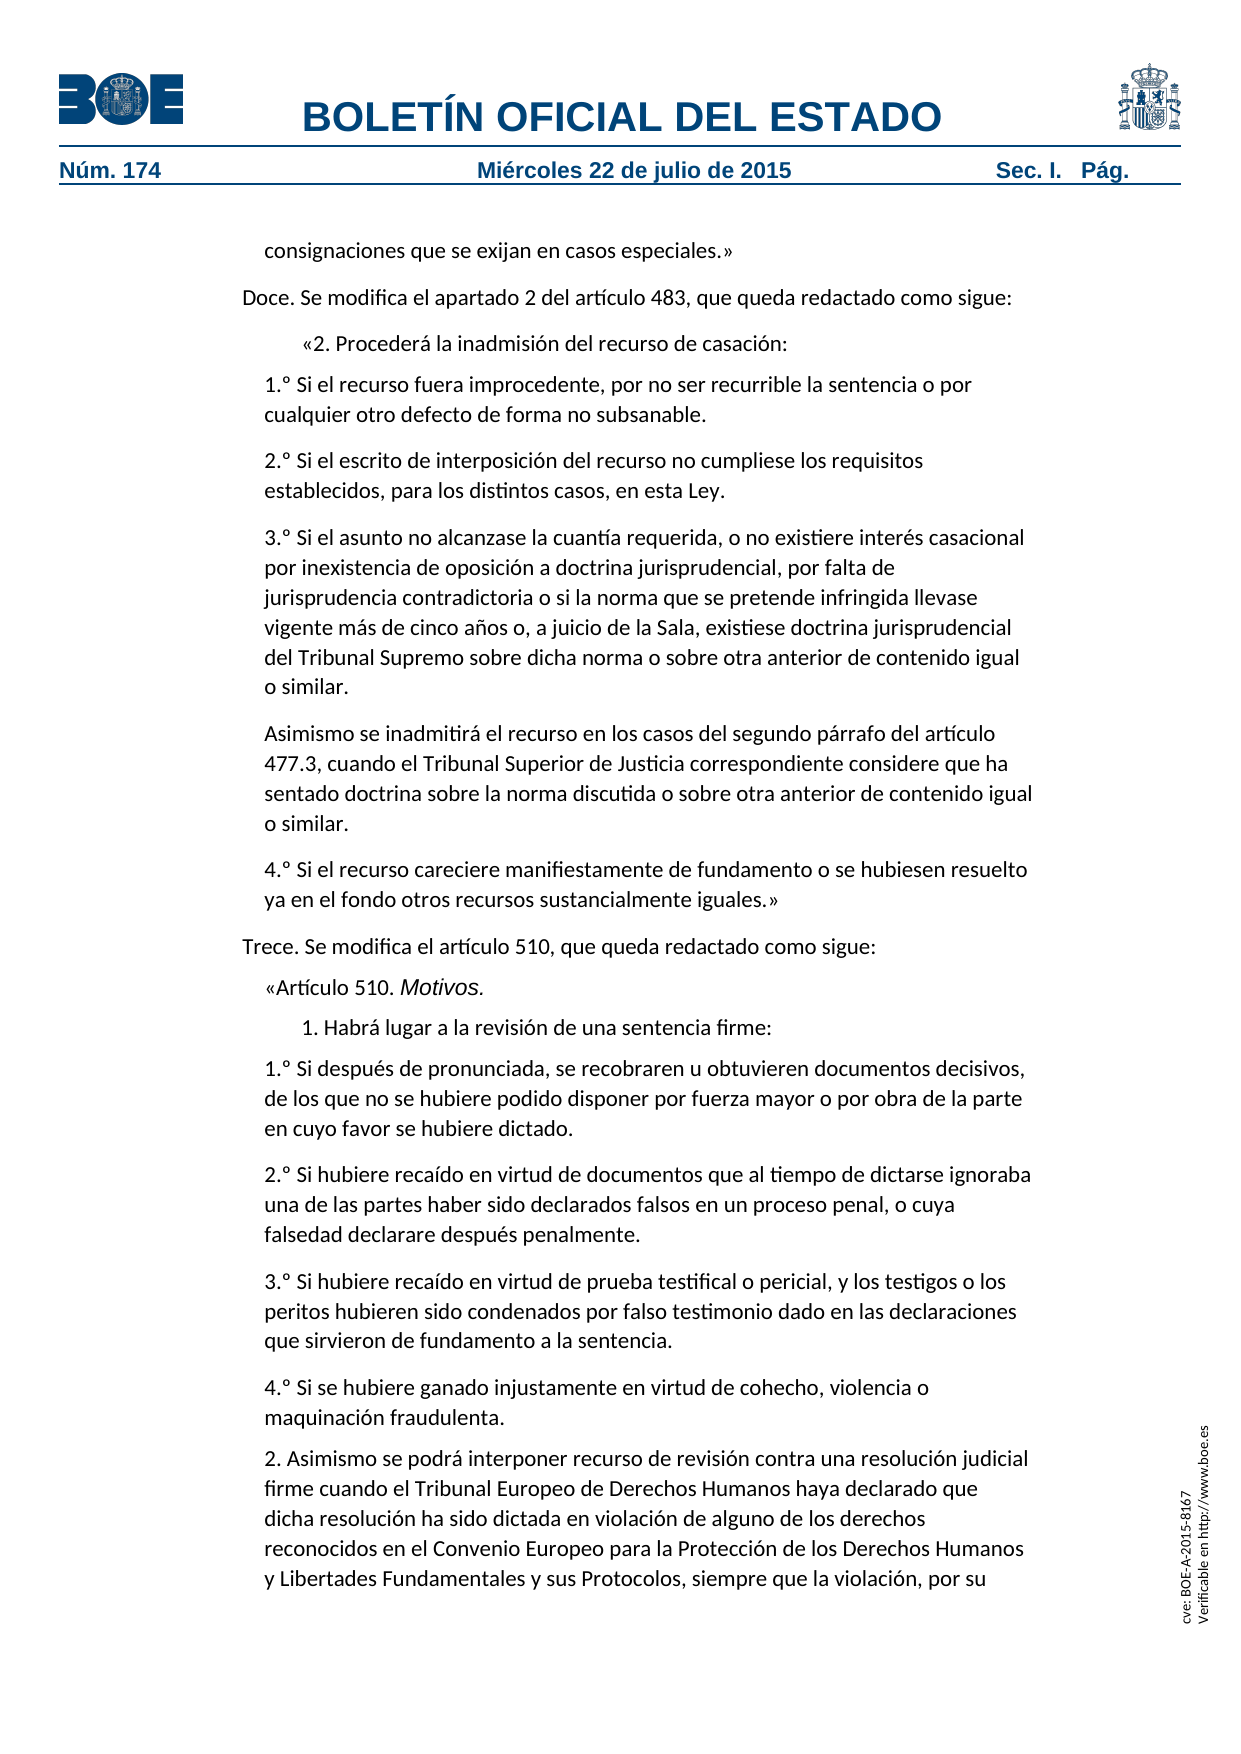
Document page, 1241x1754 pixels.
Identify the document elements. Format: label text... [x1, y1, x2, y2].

text 2.º Si hubiere recaído en virtud de documentos que al tiempo de dictarse ignoraba una de las partes haber sido declarados falsos en un proceso penal, o cuya falsedad declarare después penalmente. [264, 1161, 1034, 1248]
text 1. Habrá lugar a la revisión de una sentencia firme: [301, 1013, 1034, 1041]
text 3.º Si hubiere recaído en virtud de prueba testifical o pericial, y los testigos o los peritos hubieren sido condenados por falso testimonio dado en las declaraciones que sirvieron de fundamento a la sentencia. [264, 1267, 1034, 1355]
text 1.º Si después de pronunciada, se recobraren u obtuvieren documentos decisivos, de los que no se hubiere podido disponer por fuerza mayor o por obra de la parte en cuyo favor se hubiere dictado. [264, 1054, 1034, 1142]
text Asimismo se inadmitirá el recurso en los casos del segundo párrafo del artículo 477.3, cuando el Tribunal Superior de Justicia correspondiente considere que ha sentado doctrina sobre la norma discutida o sobre otra anterior de contenido igual o similar. [264, 719, 1034, 837]
text 3.º Si el asunto no alcanzase la cuantía requerida, o no existiere interés casacional por inexistencia de oposición a doctrina jurisprudencial, por falta de jurisprudencia contradictoria o si la norma que se pretende infringida llevase vigente más de cinco años o, a juicio de la Sala, existiese doctrina jurisprudencial del Tribunal Supremo sobre dicha norma o sobre otra anterior de contenido igual o similar. [264, 523, 1034, 701]
text 1.º Si el recurso fuera improcedente, por no ser recurrible la sentencia o por cualquier otro defecto de forma no subsanable. [264, 370, 1034, 428]
text «Artículo 510. Motivos. [264, 973, 1034, 1001]
text «2. Procederá la inadmisión del recurso de casación: [301, 329, 1034, 357]
text 2. Asimismo se podrá interponer recurso de revisión contra una resolución judicial firme cuando el Tribunal Europeo de Derechos Humanos haya declarado que dicha resolución ha sido dictada en violación de alguno de los derechos reconocidos en el Convenio Europeo para la Protección de los Derechos Humanos y Libertades Fundamentales y sus Protocolos, siempre que la violación, por su [264, 1444, 1034, 1592]
text 4.º Si se hubiere ganado injustamente en virtud de cohecho, violencia o maquinación fraudulenta. [264, 1373, 1034, 1431]
text 4.º Si el recurso careciere manifiestamente de fundamento o se hubiesen resuelto ya en el fondo otros recursos sustancialmente iguales.» [264, 855, 1034, 913]
text consignaciones que se exijan en casos especiales.» [264, 236, 1034, 264]
text Trece. Se modifica el artículo 510, que queda redactado como sigue: [242, 932, 1034, 960]
text 2.º Si el escrito de interposición del recurso no cumpliese los requisitos establecidos, para los distintos casos, en esta Ley. [264, 447, 1034, 504]
text Doce. Se modifica el apartado 2 del artículo 483, que queda redactado como sigue: [242, 283, 1034, 311]
